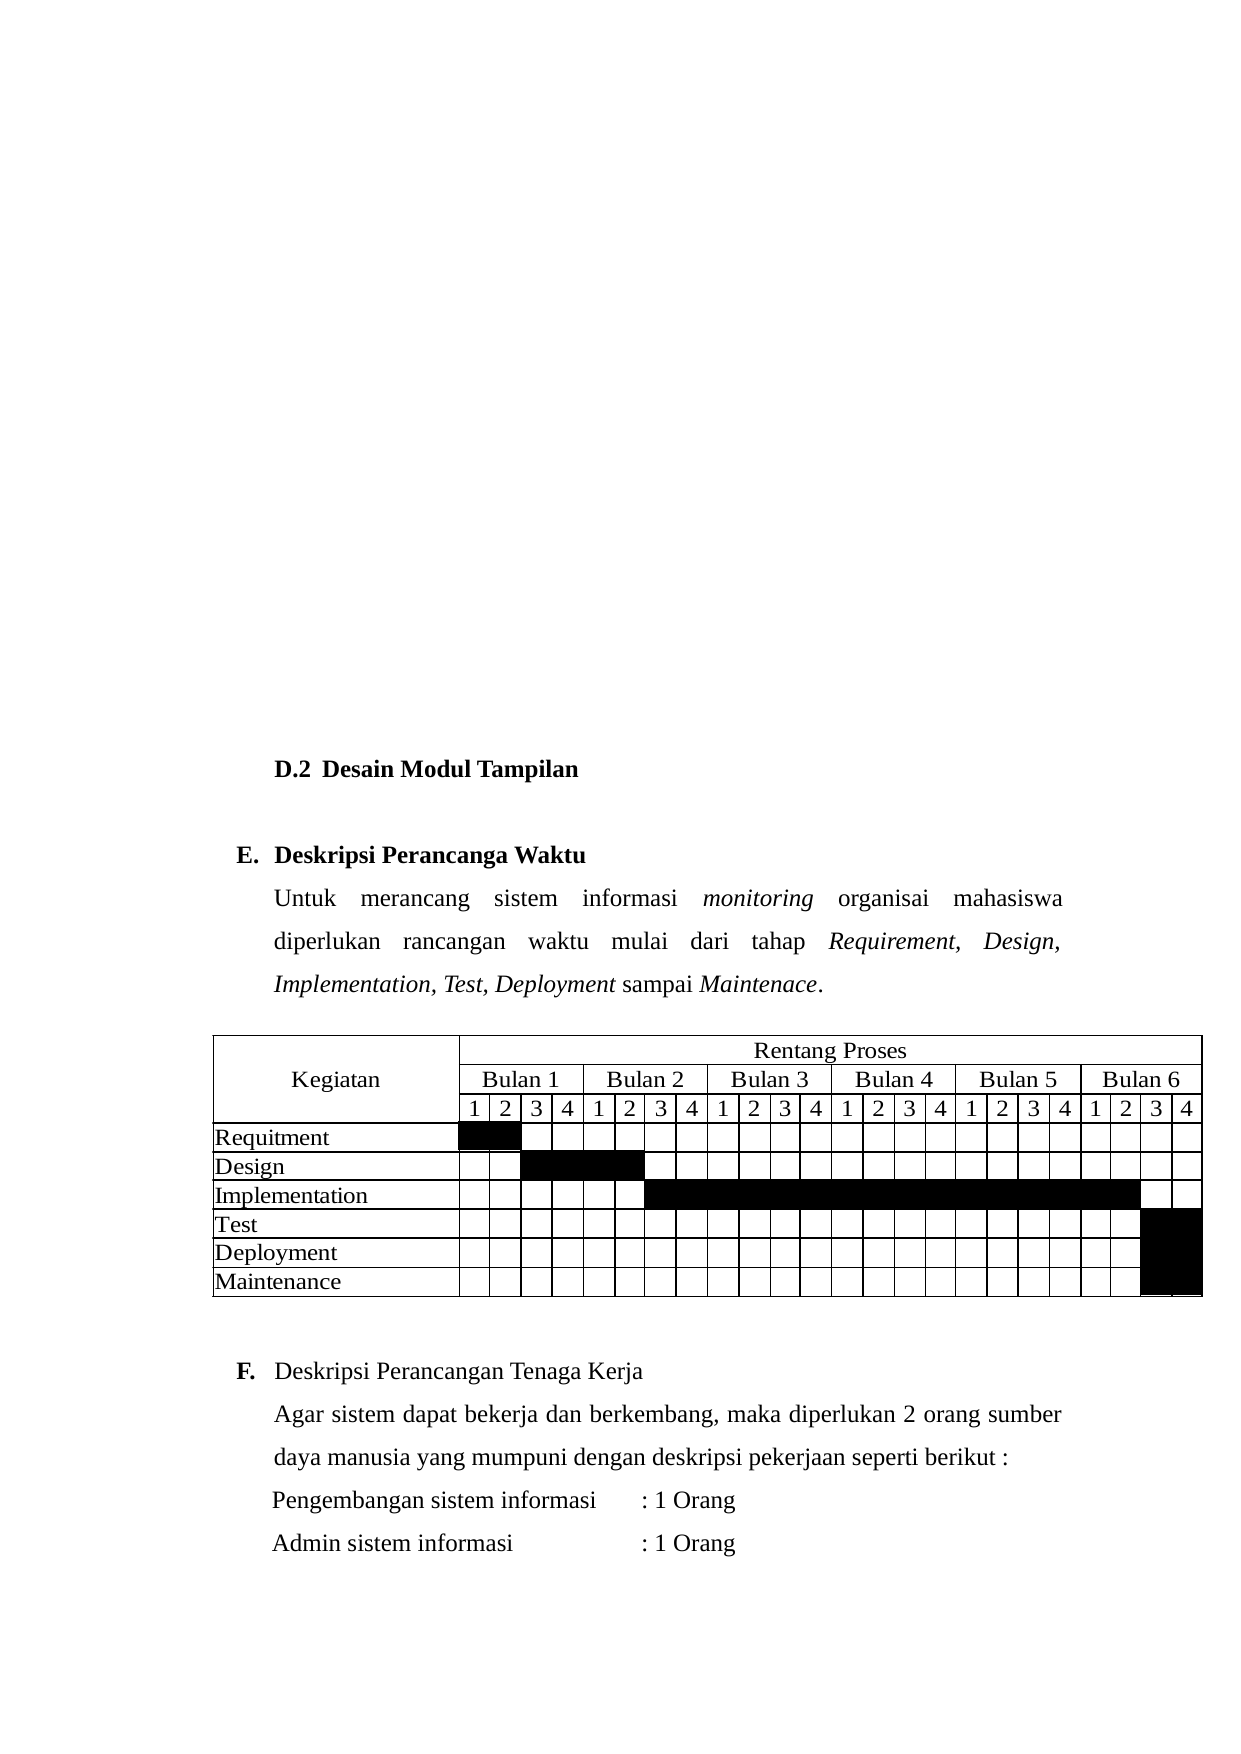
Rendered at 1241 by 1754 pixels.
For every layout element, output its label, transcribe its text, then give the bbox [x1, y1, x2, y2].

list Desain Modul Tampilan [274, 754, 1063, 782]
list Untuk merancang sistem informasi monitoring organisai mahasiswa diperlukan rancangan waktu mulai dari tahap Requirement, Design, Implementation, Test, Deployment sampai Maintenace. [274, 883, 1063, 998]
list Admin sistem informasi : 1 Orang [236, 1528, 1063, 1557]
list Deskripsi Perancangan Tenaga Kerja [236, 1356, 1063, 1384]
list Deskripsi Perancanga Waktu [236, 840, 1063, 869]
list Agar sistem dapat bekerja dan berkembang, maka diperlukan 2 orang sumber daya manusia yang mumpuni dengan deskripsi pekerjaan seperti berikut : [274, 1399, 1063, 1471]
list Pengembangan sistem informasi : 1 Orang [236, 1485, 1063, 1514]
